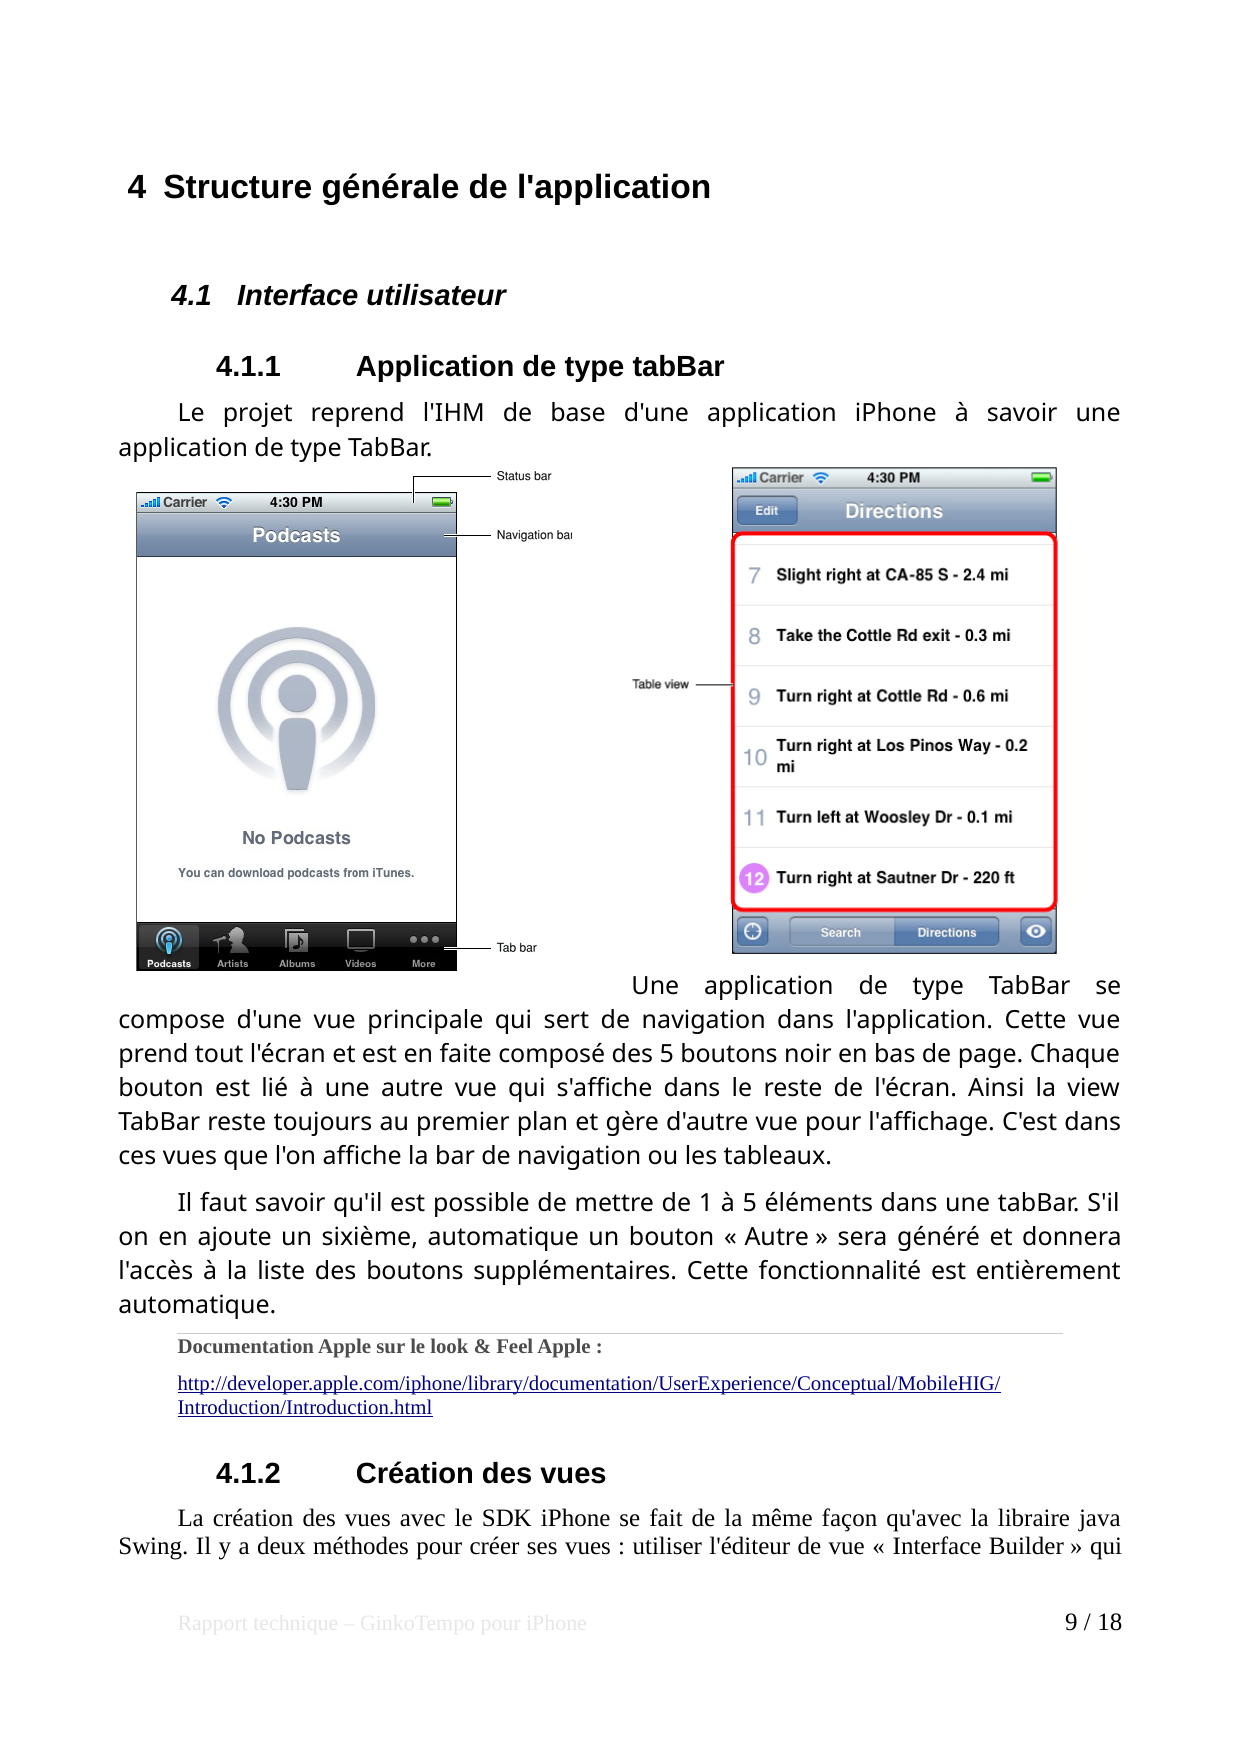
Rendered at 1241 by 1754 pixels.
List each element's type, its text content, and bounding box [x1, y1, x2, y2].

picture [602, 429, 1090, 968]
subtitle Structure générale de l'application [118, 167, 1122, 205]
subtitle Création des vues [208, 1457, 1122, 1490]
text La création des vues avec le SDK iPhone se fait de la même façon qu'avec la libraire java Swing. Il y a deux méthodes pour créer ses vues : utiliser l'éditeur de vue « Interface Builder » qui [118, 1503, 1122, 1560]
text Une application de type TabBar se compose d'une vue principale qui sert de navigation dans l'application. Cette vue prend tout l'écran et est en faite composé des 5 boutons noir en bas de page. Chaque bouton est lié à une autre vue qui s'affiche dans le reste de l'écran. Ainsi la view TabBar reste toujours au premier plan et gère d'autre vue pour l'affichage. C'est dans ces vues que l'on affiche la bar de navigation ou les tableaux. [118, 971, 1122, 1172]
text Documentation Apple sur le look & Feel Apple : [177, 1334, 1063, 1358]
text Il faut savoir qu'il est possible de mettre de 1 à 5 éléments dans une tabBar. S'il on en ajoute un sixième, automatique un bouton « Autre » sera généré et donnera l'accès à la liste des boutons supplémentaires. Cette fonctionnalité est entièrement automatique. [118, 1184, 1122, 1321]
picture [136, 471, 573, 971]
text http://developer.apple.com/iphone/library/documentation/UserExperience/Conceptual/MobileHIG/Introduction/Introduction.html [177, 1370, 1063, 1419]
subtitle Interface utilisateur [163, 278, 1122, 312]
subtitle Application de type tabBar [208, 349, 1122, 383]
text Le projet reprend l'IHM de base d'une application iPhone à savoir une application de type TabBar. [118, 395, 1122, 463]
